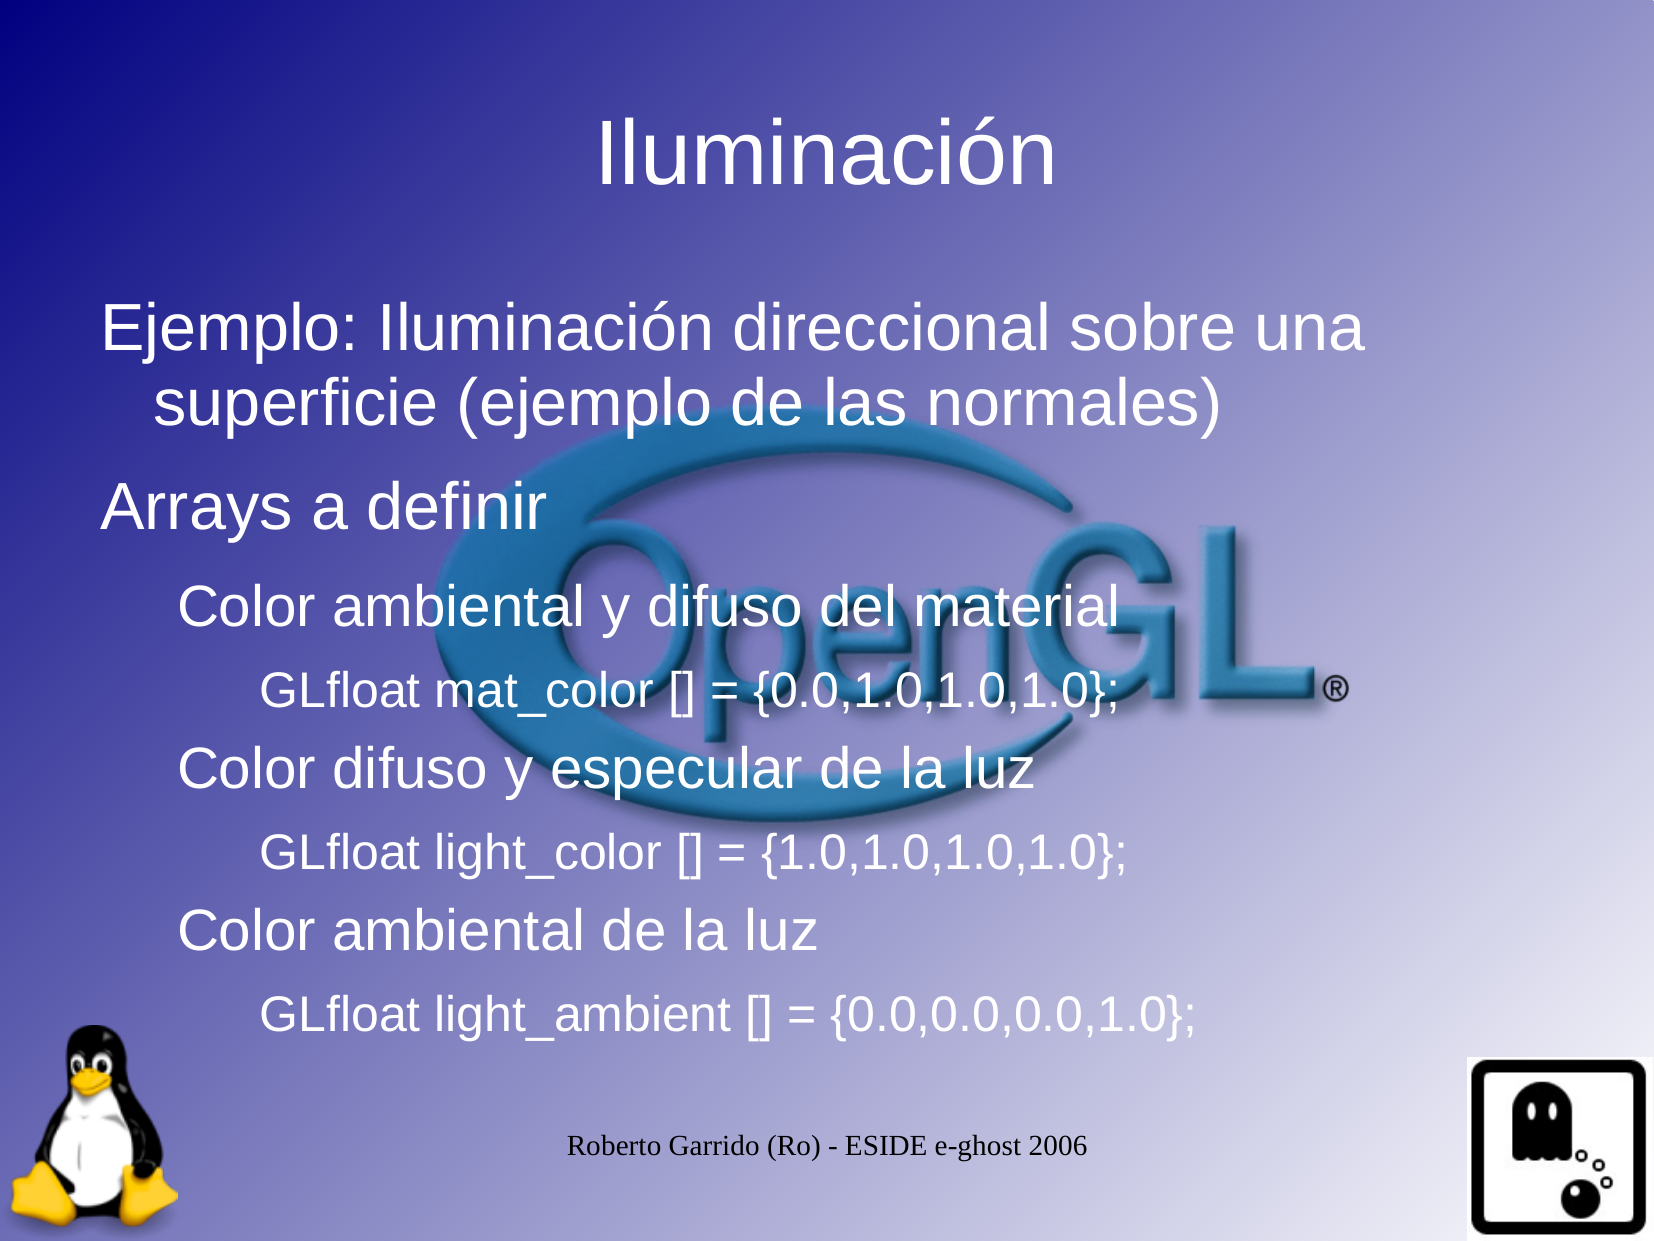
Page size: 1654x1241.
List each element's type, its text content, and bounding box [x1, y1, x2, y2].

picture [0, 1025, 178, 1241]
picture [1467, 1057, 1654, 1241]
title Iluminación [82, 49, 1571, 257]
list Ejemplo: Iluminación direccional sobre una superficie (ejemplo de las normales) Arrays a definir Color ambiental y difuso del material GLfloat mat_color [] = {0.0,1.0,1.0,1.0}; Color difuso y especular de la luz GLfloat light_color [] = {1.0,1.0,1.0,1.0}; Color ambiental de la luz GLfloat light_ambient [] = {0.0,0.0,0.0,1.0}; [82, 290, 1571, 1109]
